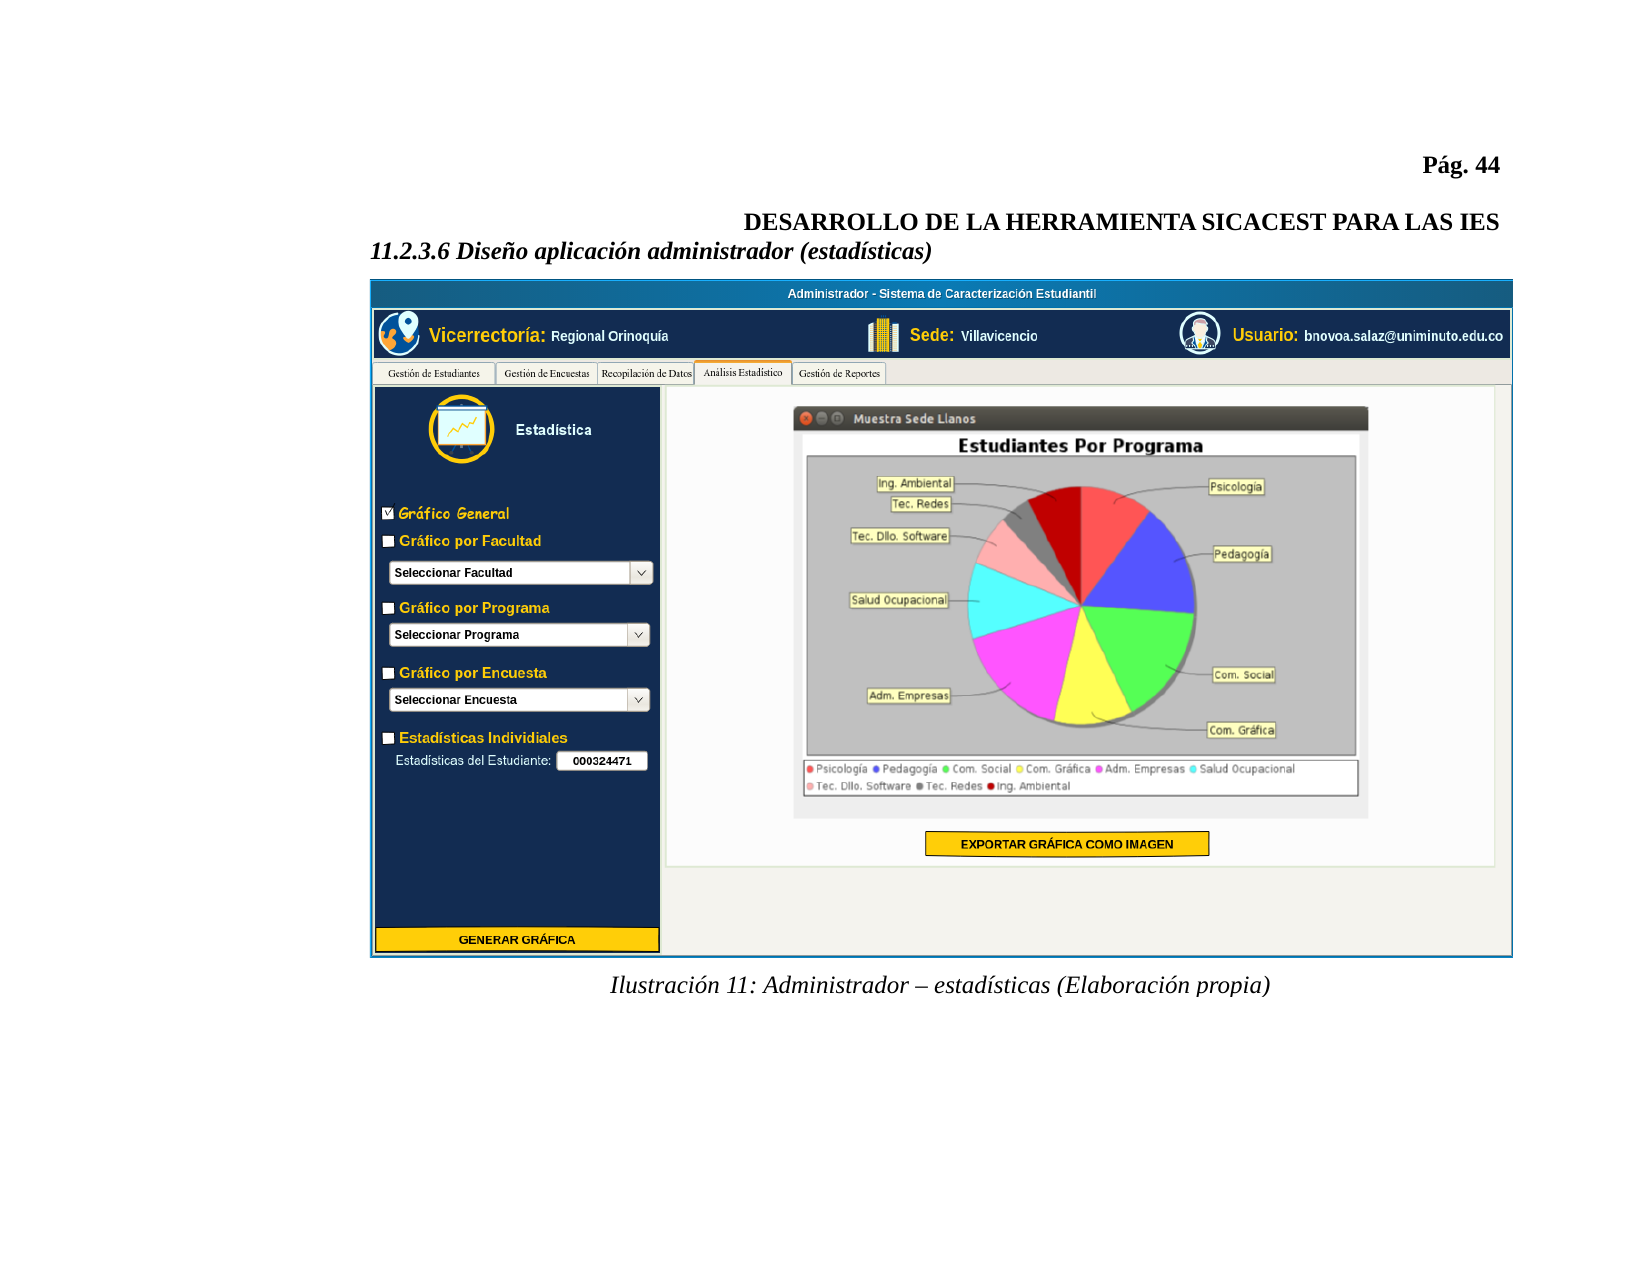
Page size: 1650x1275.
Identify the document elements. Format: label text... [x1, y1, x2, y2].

picture [373, 309, 1511, 955]
text Ilustración 11: Administrador – estadísticas (Elaboración propia) [370, 970, 1513, 996]
subtitle 11.2.3.6 Diseño aplicación administrador (estadísticas) [295, 236, 1500, 265]
picture [993, 290, 999, 297]
picture [802, 290, 809, 297]
picture [1070, 290, 1077, 297]
picture [369, 279, 1513, 958]
